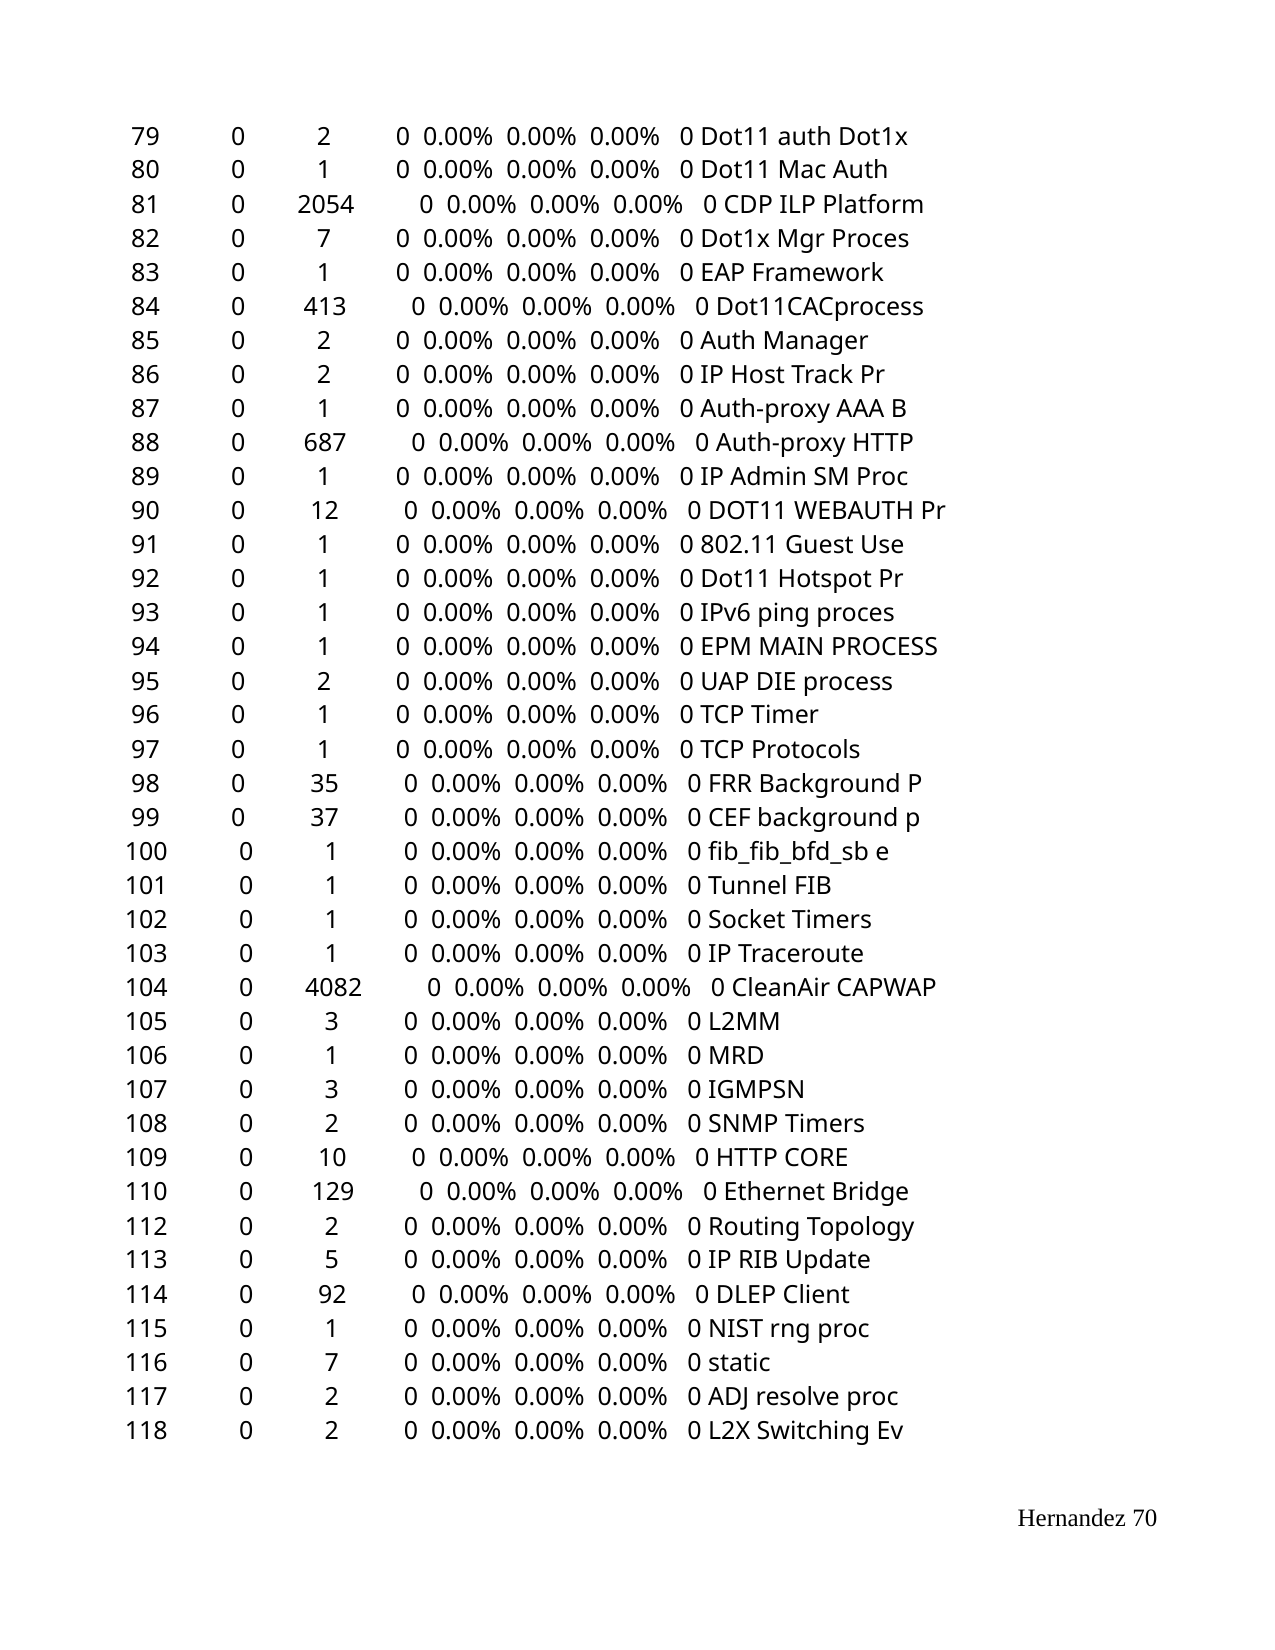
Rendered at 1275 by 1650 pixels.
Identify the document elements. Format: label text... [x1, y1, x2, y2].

text 108 0 2 0 0.00% 0.00% 0.00% 0 SNMP Timers [118, 1106, 1157, 1140]
text 92 0 1 0 0.00% 0.00% 0.00% 0 Dot11 Hotspot Pr [118, 561, 1157, 595]
text 82 0 7 0 0.00% 0.00% 0.00% 0 Dot1x Mgr Proces [118, 220, 1157, 254]
text 97 0 1 0 0.00% 0.00% 0.00% 0 TCP Protocols [118, 731, 1157, 765]
text 87 0 1 0 0.00% 0.00% 0.00% 0 Auth-proxy AAA B [118, 391, 1157, 425]
text 116 0 7 0 0.00% 0.00% 0.00% 0 static [118, 1344, 1157, 1378]
text 117 0 2 0 0.00% 0.00% 0.00% 0 ADJ resolve proc [118, 1378, 1157, 1412]
text 100 0 1 0 0.00% 0.00% 0.00% 0 fib_fib_bfd_sb e [118, 833, 1157, 867]
text 98 0 35 0 0.00% 0.00% 0.00% 0 FRR Background P [118, 765, 1157, 799]
text 89 0 1 0 0.00% 0.00% 0.00% 0 IP Admin SM Proc [118, 459, 1157, 493]
text 81 0 2054 0 0.00% 0.00% 0.00% 0 CDP ILP Platform [118, 186, 1157, 220]
text 112 0 2 0 0.00% 0.00% 0.00% 0 Routing Topology [118, 1208, 1157, 1242]
text 84 0 413 0 0.00% 0.00% 0.00% 0 Dot11CACprocess [118, 288, 1157, 322]
text 83 0 1 0 0.00% 0.00% 0.00% 0 EAP Framework [118, 254, 1157, 288]
text 88 0 687 0 0.00% 0.00% 0.00% 0 Auth-proxy HTTP [118, 425, 1157, 459]
text 93 0 1 0 0.00% 0.00% 0.00% 0 IPv6 ping proces [118, 595, 1157, 629]
text 101 0 1 0 0.00% 0.00% 0.00% 0 Tunnel FIB [118, 867, 1157, 902]
text 107 0 3 0 0.00% 0.00% 0.00% 0 IGMPSN [118, 1072, 1157, 1106]
text 99 0 37 0 0.00% 0.00% 0.00% 0 CEF background p [118, 799, 1157, 833]
text 80 0 1 0 0.00% 0.00% 0.00% 0 Dot11 Mac Auth [118, 152, 1157, 186]
text 110 0 129 0 0.00% 0.00% 0.00% 0 Ethernet Bridge [118, 1174, 1157, 1208]
text 79 0 2 0 0.00% 0.00% 0.00% 0 Dot11 auth Dot1x [118, 118, 1157, 152]
text 103 0 1 0 0.00% 0.00% 0.00% 0 IP Traceroute [118, 936, 1157, 970]
text 90 0 12 0 0.00% 0.00% 0.00% 0 DOT11 WEBAUTH Pr [118, 493, 1157, 527]
text 91 0 1 0 0.00% 0.00% 0.00% 0 802.11 Guest Use [118, 527, 1157, 561]
text 85 0 2 0 0.00% 0.00% 0.00% 0 Auth Manager [118, 322, 1157, 357]
text 114 0 92 0 0.00% 0.00% 0.00% 0 DLEP Client [118, 1276, 1157, 1310]
text 86 0 2 0 0.00% 0.00% 0.00% 0 IP Host Track Pr [118, 357, 1157, 391]
text 109 0 10 0 0.00% 0.00% 0.00% 0 HTTP CORE [118, 1140, 1157, 1174]
text 96 0 1 0 0.00% 0.00% 0.00% 0 TCP Timer [118, 697, 1157, 731]
text 113 0 5 0 0.00% 0.00% 0.00% 0 IP RIB Update [118, 1242, 1157, 1276]
text 115 0 1 0 0.00% 0.00% 0.00% 0 NIST rng proc [118, 1310, 1157, 1344]
text 104 0 4082 0 0.00% 0.00% 0.00% 0 CleanAir CAPWAP [118, 970, 1157, 1004]
text 118 0 2 0 0.00% 0.00% 0.00% 0 L2X Switching Ev [118, 1412, 1157, 1447]
text 94 0 1 0 0.00% 0.00% 0.00% 0 EPM MAIN PROCESS [118, 629, 1157, 663]
text 106 0 1 0 0.00% 0.00% 0.00% 0 MRD [118, 1038, 1157, 1072]
text 95 0 2 0 0.00% 0.00% 0.00% 0 UAP DIE process [118, 663, 1157, 697]
text 105 0 3 0 0.00% 0.00% 0.00% 0 L2MM [118, 1004, 1157, 1038]
text 102 0 1 0 0.00% 0.00% 0.00% 0 Socket Timers [118, 902, 1157, 936]
